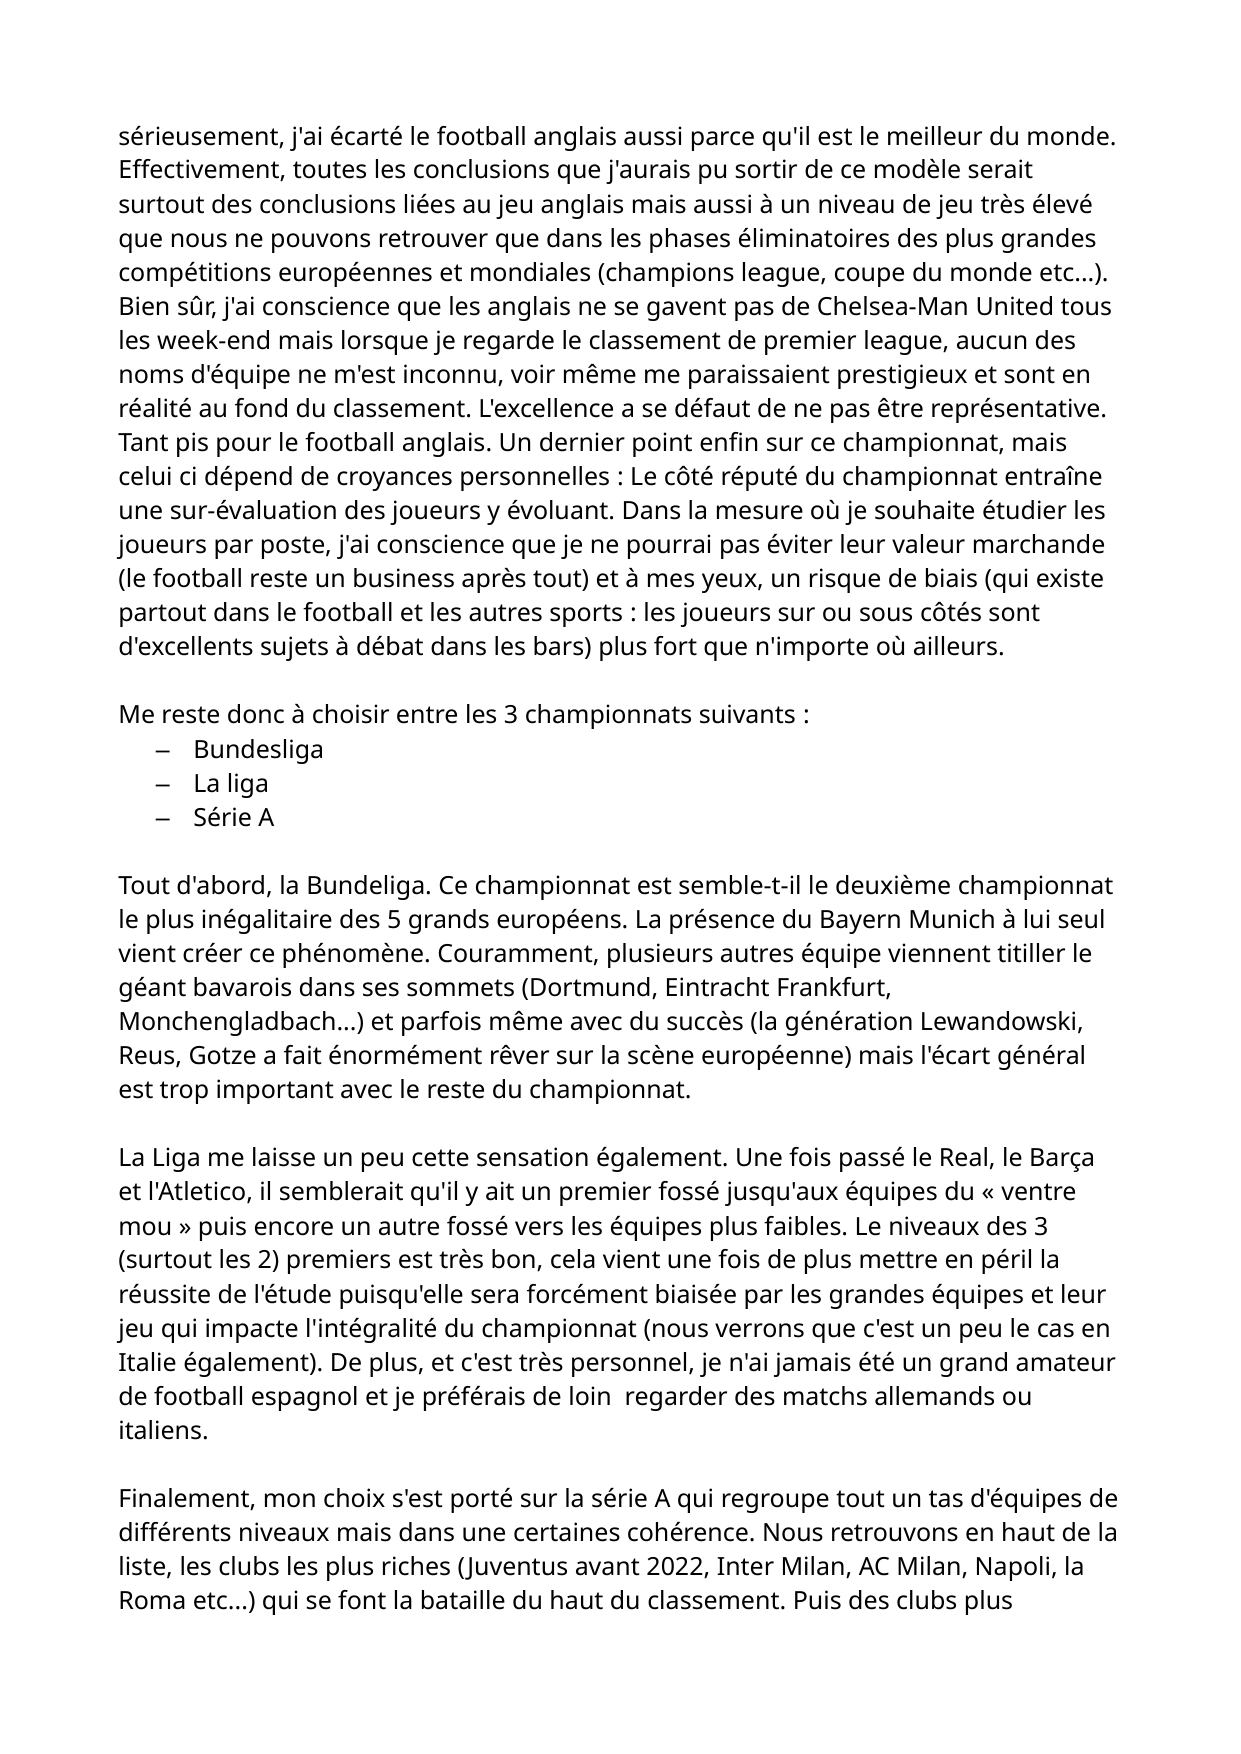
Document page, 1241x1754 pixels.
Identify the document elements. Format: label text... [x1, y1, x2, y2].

text sérieusement, j'ai écarté le football anglais aussi parce qu'il est le meilleur du monde. Effectivement, toutes les conclusions que j'aurais pu sortir de ce modèle serait surtout des conclusions liées au jeu anglais mais aussi à un niveau de jeu très élevé que nous ne pouvons retrouver que dans les phases éliminatoires des plus grandes compétitions européennes et mondiales (champions league, coupe du monde etc...). Bien sûr, j'ai conscience que les anglais ne se gavent pas de Chelsea-Man United tous les week-end mais lorsque je regarde le classement de premier league, aucun des noms d'équipe ne m'est inconnu, voir même me paraissaient prestigieux et sont en réalité au fond du classement. L'excellence a se défaut de ne pas être représentative. Tant pis pour le football anglais. Un dernier point enfin sur ce championnat, mais celui ci dépend de croyances personnelles : Le côté réputé du championnat entraîne une sur-évaluation des joueurs y évoluant. Dans la mesure où je souhaite étudier les joueurs par poste, j'ai conscience que je ne pourrai pas éviter leur valeur marchande (le football reste un business après tout) et à mes yeux, un risque de biais (qui existe partout dans le football et les autres sports : les joueurs sur ou sous côtés sont d'excellents sujets à débat dans les bars) plus fort que n'importe où ailleurs. [118, 118, 1122, 663]
text Tout d'abord, la Bundeliga. Ce championnat est semble-t-il le deuxième championnat le plus inégalitaire des 5 grands européens. La présence du Bayern Munich à lui seul vient créer ce phénomène. Couramment, plusieurs autres équipe viennent titiller le géant bavarois dans ses sommets (Dortmund, Eintracht Frankfurt, Monchengladbach...) et parfois même avec du succès (la génération Lewandowski, Reus, Gotze a fait énormément rêver sur la scène européenne) mais l'écart général est trop important avec le reste du championnat. [118, 867, 1122, 1106]
list La liga [156, 765, 1122, 799]
text La Liga me laisse un peu cette sensation également. Une fois passé le Real, le Barça et l'Atletico, il semblerait qu'il y ait un premier fossé jusqu'aux équipes du « ventre mou » puis encore un autre fossé vers les équipes plus faibles. Le niveaux des 3 (surtout les 2) premiers est très bon, cela vient une fois de plus mettre en péril la réussite de l'étude puisqu'elle sera forcément biaisée par les grandes équipes et leur jeu qui impacte l'intégralité du championnat (nous verrons que c'est un peu le cas en Italie également). De plus, et c'est très personnel, je n'ai jamais été un grand amateur de football espagnol et je préférais de loin regarder des matchs allemands ou italiens. [118, 1140, 1122, 1447]
list Série A [156, 799, 1122, 833]
text Finalement, mon choix s'est porté sur la série A qui regroupe tout un tas d'équipes de différents niveaux mais dans une certaines cohérence. Nous retrouvons en haut de la liste, les clubs les plus riches (Juventus avant 2022, Inter Milan, AC Milan, Napoli, la Roma etc...) qui se font la bataille du haut du classement. Puis des clubs plus [118, 1481, 1122, 1617]
list Bundesliga [156, 731, 1122, 765]
text Me reste donc à choisir entre les 3 championnats suivants : [118, 697, 1122, 731]
